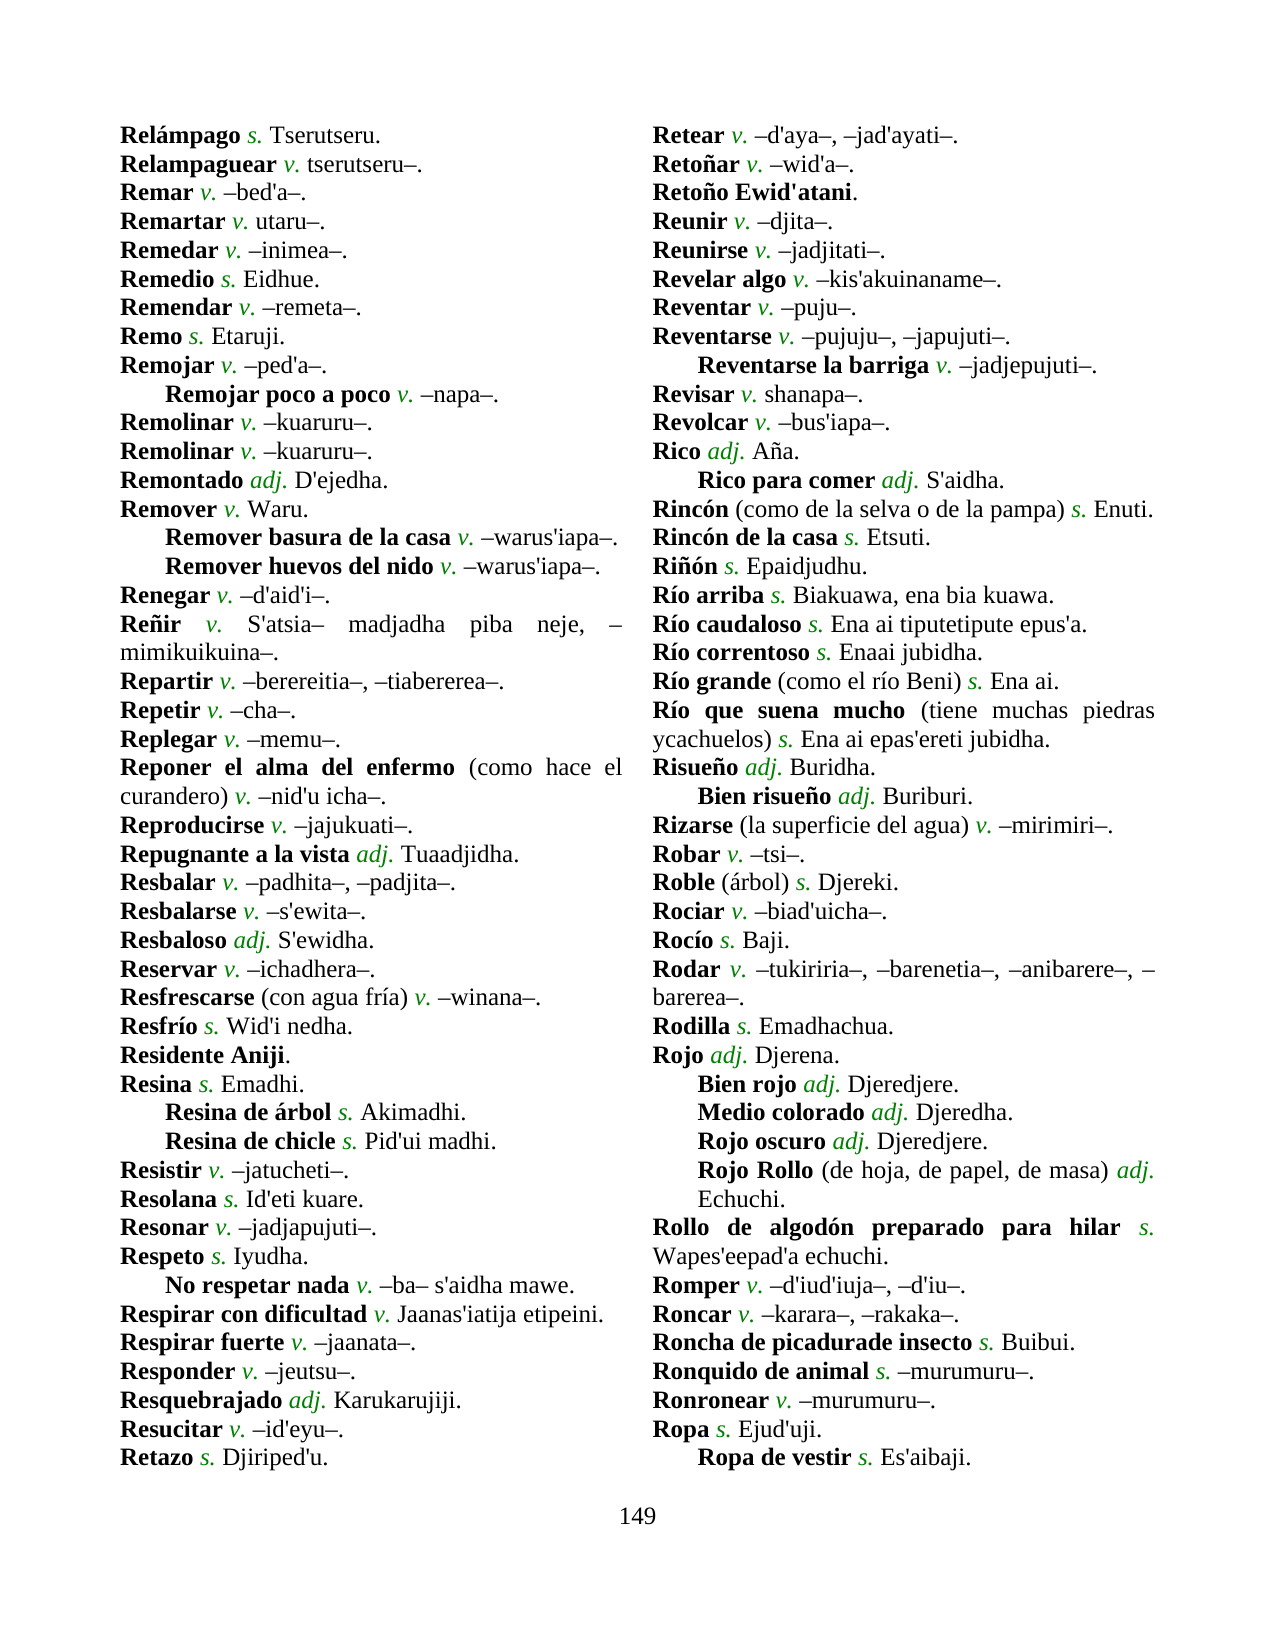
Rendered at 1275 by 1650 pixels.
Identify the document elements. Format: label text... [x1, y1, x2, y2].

text Resolana s. Id'eti kuare. [120, 1184, 622, 1212]
text Retoñar v. –wid'a–. [652, 149, 1155, 177]
text Respirar fuerte v. –jaanata–. [120, 1327, 622, 1356]
text Rincón (como de la selva o de la pampa) s. Enuti. [652, 494, 1155, 522]
text Resfrescarse (con agua fría) v. –winana–. [120, 982, 622, 1011]
text Riñón s. Epaidjudhu. [652, 551, 1155, 580]
text Rocío s. Baji. [652, 925, 1155, 954]
text Relámpago s. Tserutseru. [120, 120, 622, 149]
text Remontado adj. D'ejedha. [120, 465, 622, 494]
text Resbalar v. –padhita–, –padjita–. [120, 867, 622, 896]
text Remedar v. –inimea–. [120, 235, 622, 264]
text Resbalarse v. –s'ewita–. [120, 896, 622, 925]
text Resfrío s. Wid'i nedha. [120, 1011, 622, 1040]
text Reservar v. –ichadhera–. [120, 954, 622, 982]
text Resucitar v. –id'eyu–. [120, 1414, 622, 1442]
text Río que suena mucho (tiene muchas piedras ycachuelos) s. Ena ai epas'ereti jubidha. [652, 695, 1155, 752]
text Rincón de la casa s. Etsuti. [652, 522, 1155, 551]
text Ropa s. Ejud'uji. [652, 1414, 1155, 1442]
text Rodilla s. Emadhachua. [652, 1011, 1155, 1040]
text Resonar v. –jadjapujuti–. [120, 1212, 622, 1241]
text Medio colorado adj. Djeredha. [652, 1097, 1155, 1126]
text Resina s. Emadhi. [120, 1069, 622, 1097]
text Rojo oscuro adj. Djeredjere. [652, 1126, 1155, 1155]
text Revelar algo v. –kis'akuinaname–. [652, 264, 1155, 292]
text Replegar v. –memu–. [120, 724, 622, 752]
text Romper v. –d'iud'iuja–, –d'iu–. [652, 1270, 1155, 1299]
text Remendar v. –remeta–. [120, 292, 622, 321]
text Rojo adj. Djerena. [652, 1040, 1155, 1069]
text Rico adj. Aña. [652, 436, 1155, 465]
text Respirar con dificultad v. Jaanas'iatija etipeini. [120, 1299, 622, 1327]
text Río caudaloso s. Ena ai tiputetipute epus'a. [652, 609, 1155, 637]
text Retoño Ewid'atani. [652, 177, 1155, 206]
text Respeto s. Iyudha. [120, 1241, 622, 1270]
text Reponer el alma del enfermo (como hace el curandero) v. –nid'u icha–. [120, 752, 622, 810]
text Rodar v. –tukiriria–, –barenetia–, –anibarere–, –barerea–. [652, 954, 1155, 1011]
text Rojo Rollo (de hoja, de papel, de masa) adj. Echuchi. [652, 1155, 1155, 1212]
text Roncar v. –karara–, –rakaka–. [652, 1299, 1155, 1327]
text Remojar v. –ped'a–. [120, 350, 622, 379]
text Resbaloso adj. S'ewidha. [120, 925, 622, 954]
text Rizarse (la superficie del agua) v. –mirimiri–. [652, 810, 1155, 839]
text Repugnante a la vista adj. Tuaadjidha. [120, 839, 622, 867]
text Residente Aniji. [120, 1040, 622, 1069]
text Remojar poco a poco v. –napa–. [120, 379, 622, 407]
text Robar v. –tsi–. [652, 839, 1155, 867]
text Remar v. –bed'a–. [120, 177, 622, 206]
text Resquebrajado adj. Karukarujiji. [120, 1385, 622, 1414]
text Remolinar v. –kuaruru–. [120, 407, 622, 436]
text Roncha de picadurade insecto s. Buibui. [652, 1327, 1155, 1356]
text Renegar v. –d'aid'i–. [120, 580, 622, 609]
text Río correntoso s. Enaai jubidha. [652, 637, 1155, 666]
text Rico para comer adj. S'aidha. [652, 465, 1155, 494]
text Remedio s. Eidhue. [120, 264, 622, 292]
text Responder v. –jeutsu–. [120, 1356, 622, 1385]
text Retear v. –d'aya–, –jad'ayati–. [652, 120, 1155, 149]
text Remartar v. utaru–. [120, 206, 622, 235]
text Reventarse v. –pujuju–, –japujuti–. [652, 321, 1155, 350]
text Revisar v. shanapa–. [652, 379, 1155, 407]
text Remover huevos del nido v. –warus'iapa–. [120, 551, 622, 580]
text Reventarse la barriga v. –jadjepujuti–. [652, 350, 1155, 379]
text Risueño adj. Buridha. [652, 752, 1155, 781]
text Río arriba s. Biakuawa, ena bia kuawa. [652, 580, 1155, 609]
text Reproducirse v. –jajukuati–. [120, 810, 622, 839]
text Bien risueño adj. Buriburi. [652, 781, 1155, 810]
text Ronquido de animal s. –murumuru–. [652, 1356, 1155, 1385]
text Repartir v. –berereitia–, –tiabererea–. [120, 666, 622, 695]
text Reunir v. –djita–. [652, 206, 1155, 235]
text Remover v. Waru. [120, 494, 622, 522]
text No respetar nada v. –ba– s'aidha mawe. [120, 1270, 622, 1299]
text Roble (árbol) s. Djereki. [652, 867, 1155, 896]
text Remover basura de la casa v. –warus'iapa–. [120, 522, 622, 551]
text Revolcar v. –bus'iapa–. [652, 407, 1155, 436]
text Ropa de vestir s. Es'aibaji. [652, 1442, 1155, 1471]
text Resina de chicle s. Pid'ui madhi. [120, 1126, 622, 1155]
text Reunirse v. –jadjitati–. [652, 235, 1155, 264]
text Rollo de algodón preparado para hilar s. Wapes'eepad'a echuchi. [652, 1212, 1155, 1270]
text Relampaguear v. tserutseru–. [120, 149, 622, 177]
text Rociar v. –biad'uicha–. [652, 896, 1155, 925]
text Remolinar v. –kuaruru–. [120, 436, 622, 465]
text Reventar v. –puju–. [652, 292, 1155, 321]
text Reñir v. S'atsia– madjadha piba neje, –mimikuikuina–. [120, 609, 622, 666]
text Remo s. Etaruji. [120, 321, 622, 350]
text Retazo s. Djiriped'u. [120, 1442, 622, 1471]
text Repetir v. –cha–. [120, 695, 622, 724]
text Ronronear v. –murumuru–. [652, 1385, 1155, 1414]
text Bien rojo adj. Djeredjere. [652, 1069, 1155, 1097]
text Resina de árbol s. Akimadhi. [120, 1097, 622, 1126]
text Río grande (como el río Beni) s. Ena ai. [652, 666, 1155, 695]
text Resistir v. –jatucheti–. [120, 1155, 622, 1184]
